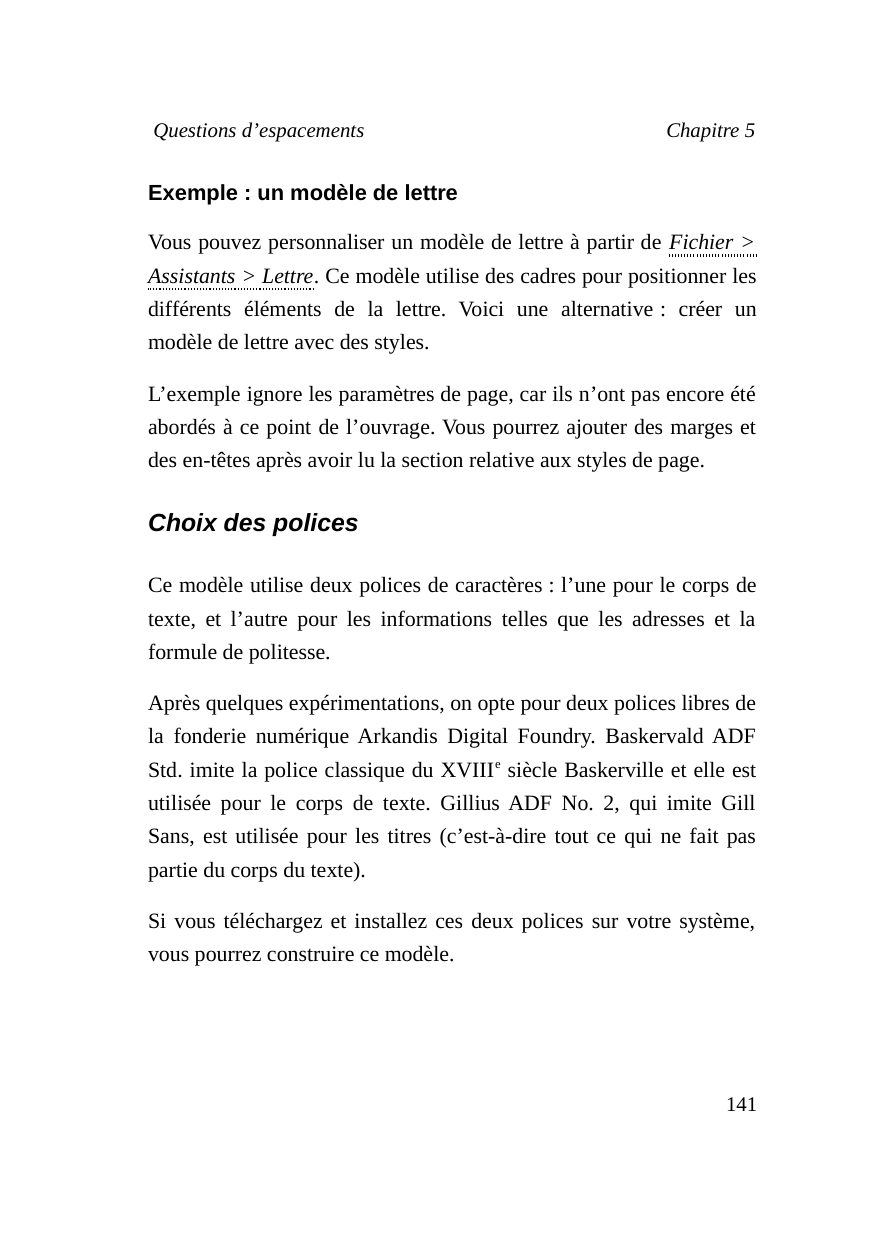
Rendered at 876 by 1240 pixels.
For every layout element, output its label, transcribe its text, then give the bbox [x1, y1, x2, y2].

text Vous pouvez personnaliser un modèle de lettre à partir de Fichier > Assistants > Lettre. Ce modèle utilise des cadres pour positionner les différents éléments de la lettre. Voici une alternative : créer un modèle de lettre avec des styles. [148, 223, 757, 356]
subtitle Exemple : un modèle de lettre [148, 177, 757, 206]
subtitle Choix des polices [148, 508, 757, 537]
text Après quelques expérimentations, on opte pour deux polices libres de la fonderie numérique Arkandis Digital Foundry. Baskervald ADF Std. imite la police classique du XVIIIe siècle Baskerville et elle est utilisée pour le corps de texte. Gillius ADF No. 2, qui imite Gill Sans, est utilisée pour les titres (c’est-à-dire tout ce qui ne fait pas partie du corps du texte). [148, 684, 757, 884]
text L’exemple ignore les paramètres de page, car ils n’ont pas encore été abordés à ce point de l’ouvrage. Vous pourrez ajouter des marges et des en-têtes après avoir lu la section relative aux styles de page. [148, 374, 757, 474]
text Si vous téléchargez et installez ces deux polices sur votre système, vous pourrez construire ce modèle. [148, 902, 757, 968]
text Ce modèle utilise deux polices de caractères : l’une pour le corps de texte, et l’autre pour les informations telles que les adresses et la formule de politesse. [148, 566, 757, 666]
